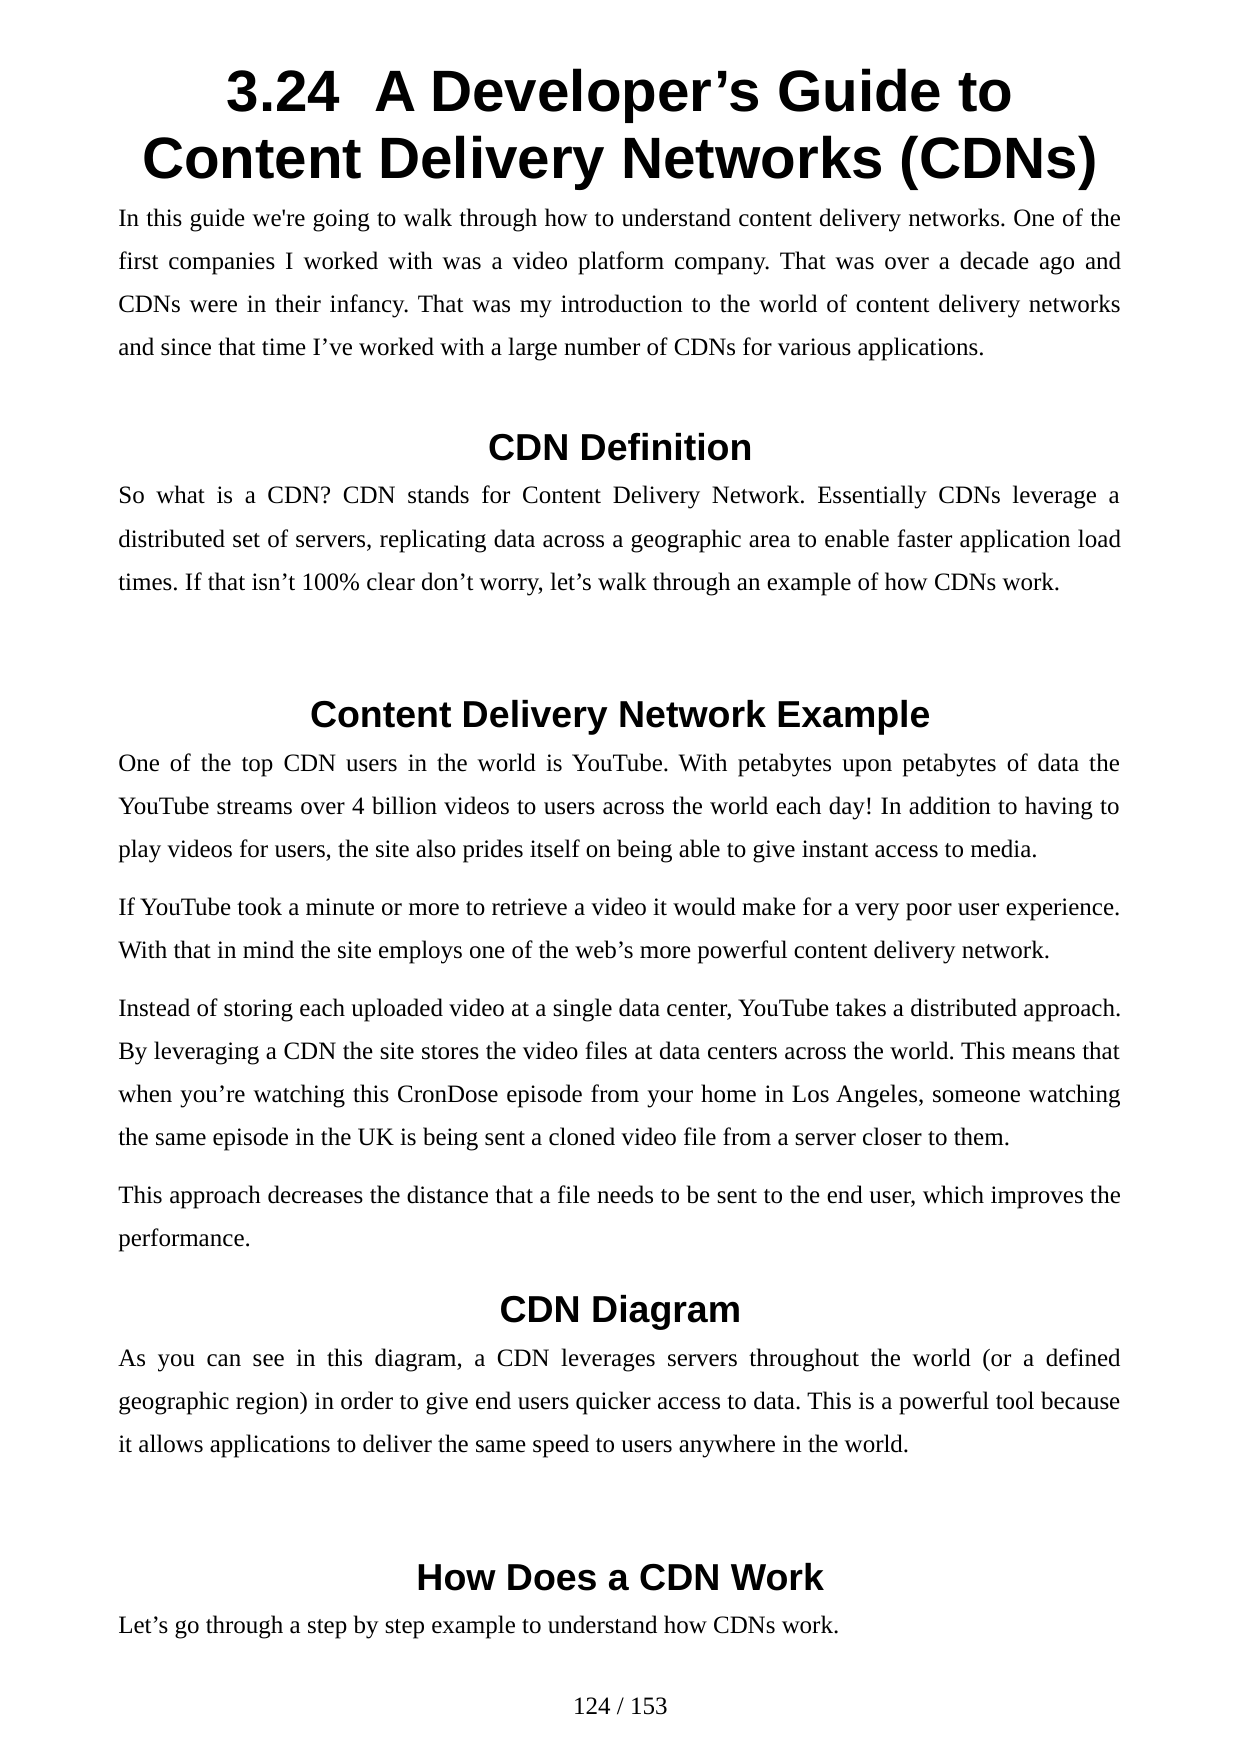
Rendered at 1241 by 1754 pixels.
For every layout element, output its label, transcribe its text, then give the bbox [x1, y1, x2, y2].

subtitle Content Delivery Network Example [118, 693, 1122, 736]
text In this guide we're going to walk through how to understand content delivery networks. One of the first companies I worked with was a video platform company. That was over a decade ago and CDNs were in their infancy. That was my introduction to the world of content delivery networks and since that time I’ve worked with a large number of CDNs for various applications. [118, 203, 1122, 361]
text As you can see in this diagram, a CDN leverages servers throughout the world (or a defined geographic region) in order to give end users quicker access to data. This is a powerful tool because it allows applications to deliver the same speed to users anywhere in the world. [118, 1343, 1122, 1458]
text So what is a CDN? CDN stands for Content Delivery Network. Essentially CDNs leverage a distributed set of servers, replicating data across a geographic area to enable faster application load times. If that isn’t 100% clear don’t worry, let’s walk through an example of how CDNs work. [118, 481, 1122, 596]
text Let’s go through a step by step example to understand how CDNs work. [118, 1611, 1122, 1639]
text One of the top CDN users in the world is YouTube. With petabytes upon petabytes of data the YouTube streams over 4 billion videos to users across the world each day! In addition to having to play videos for users, the site also prides itself on being able to give instant access to media. [118, 748, 1122, 863]
subtitle CDN Diagram [118, 1287, 1122, 1330]
subtitle How Does a CDN Work [118, 1555, 1122, 1598]
text Instead of storing each uploaded video at a single data center, YouTube takes a distributed approach. By leveraging a CDN the site stores the video files at data centers across the world. This means that when you’re watching this CronDose episode from your home in Los Angeles, someone watching the same episode in the UK is being sent a cloned video file from a server closer to them. [118, 993, 1122, 1151]
subtitle CDN Definition [118, 425, 1122, 468]
text This approach decreases the distance that a file needs to be sent to the end user, which improves the performance. [118, 1180, 1122, 1252]
title 3.24 A Developer’s Guide to Content Delivery Networks (CDNs) [118, 56, 1122, 190]
text If YouTube took a minute or more to retrieve a video it would make for a very poor user experience. With that in mind the site employs one of the web’s more powerful content delivery network. [118, 892, 1122, 964]
